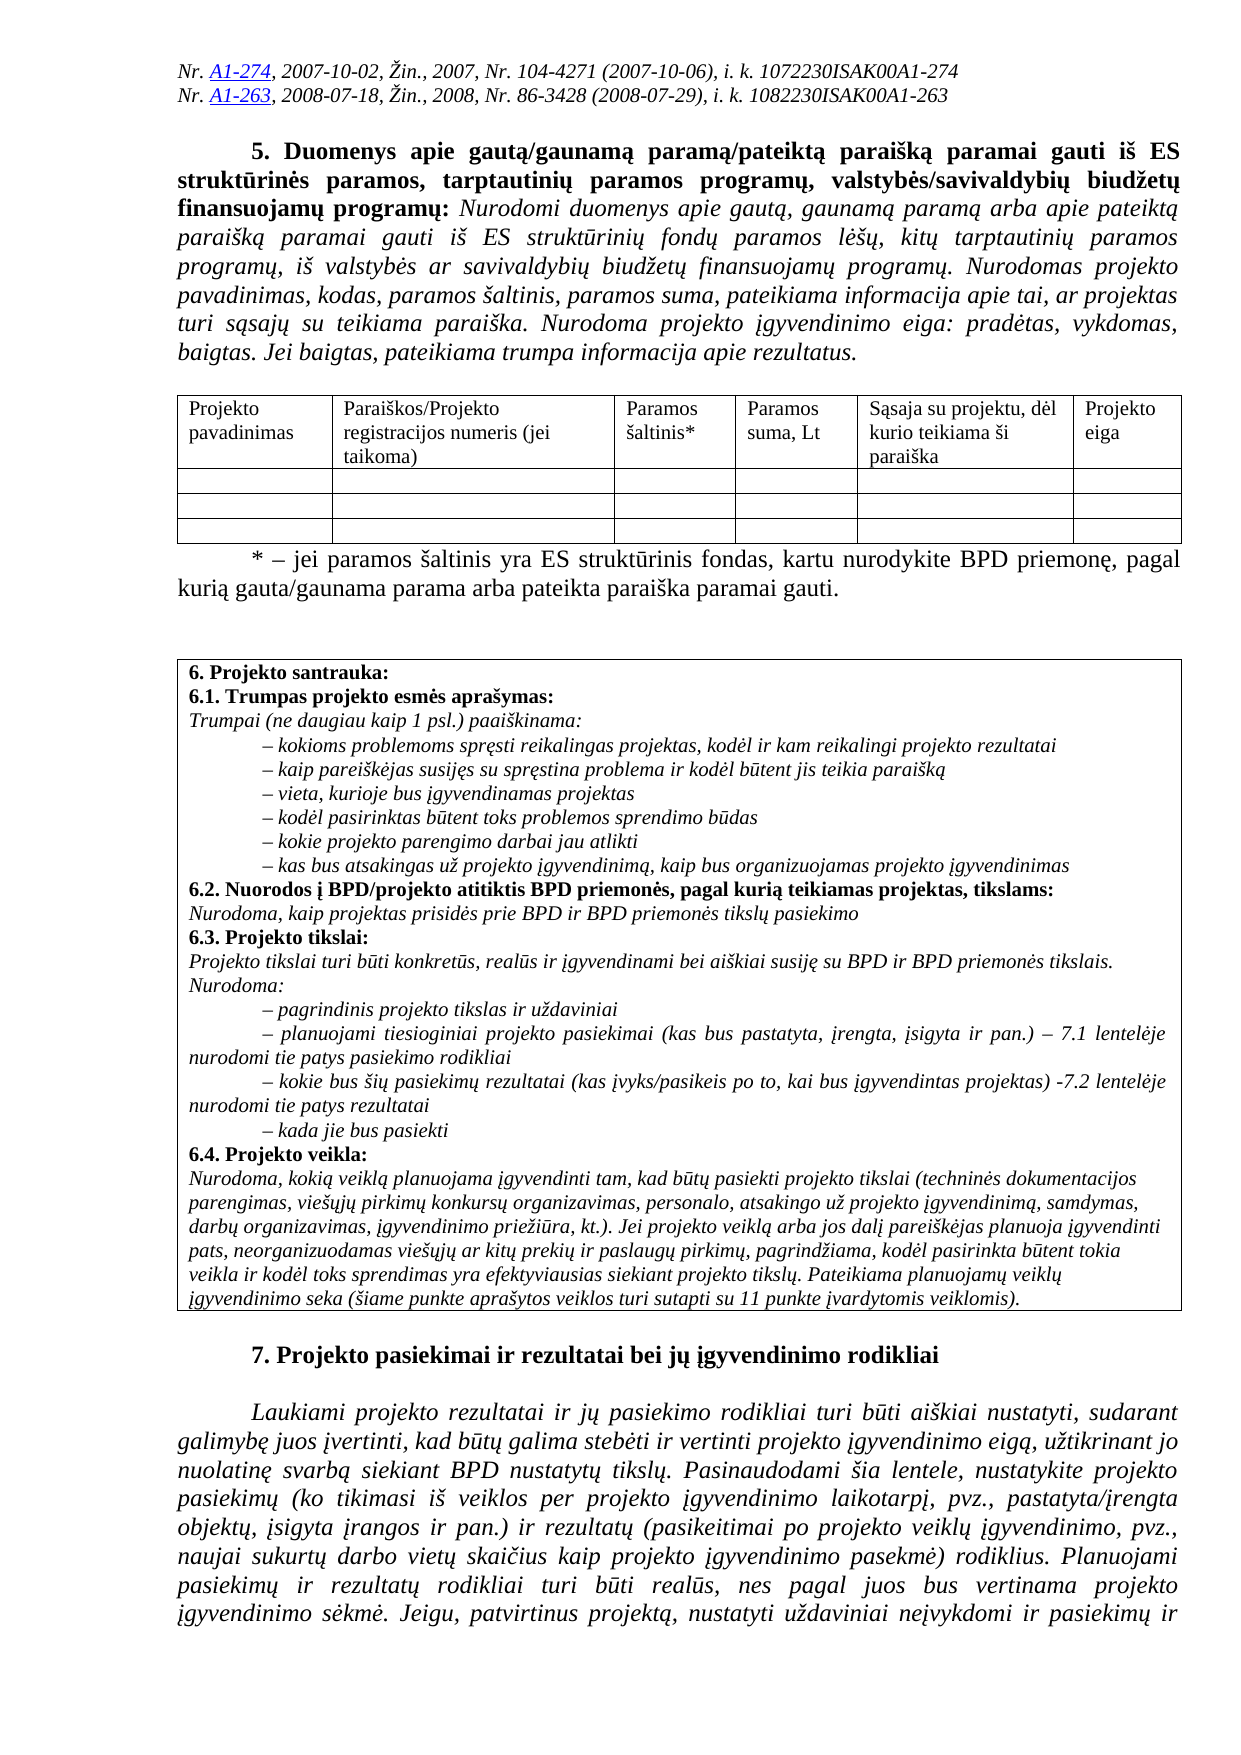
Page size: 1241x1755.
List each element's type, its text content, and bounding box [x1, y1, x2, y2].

text 7. Projekto pasiekimai ir rezultatai bei jų įgyvendinimo rodikliai [177, 1340, 1181, 1368]
table_cell [178, 494, 332, 518]
table_header 6. Projekto santrauka: 6.1. Trumpas projekto esmės aprašymas: Trumpai (ne daugiau kaip 1 psl.) paaiškinama: – kokioms problemoms spręsti reikalingas projektas, kodėl ir kam reikalingi projekto rezultatai – kaip pareiškėjas susijęs su spręstina problema ir kodėl būtent jis teikia paraišką – vieta, kurioje bus įgyvendinamas projektas – kodėl pasirinktas būtent toks problemos sprendimo būdas – kokie projekto parengimo darbai jau atlikti – kas bus atsakingas už projekto įgyvendinimą, kaip bus organizuojamas projekto įgyvendinimas [178, 660, 1181, 877]
table_cell [333, 494, 614, 518]
table_cell [615, 494, 735, 518]
table_cell [858, 519, 1073, 543]
table_cell [615, 519, 735, 543]
table_cell 6.3. Projekto tikslai: Projekto tikslai turi būti konkretūs, realūs ir įgyvendinami bei aiškiai susiję su BPD ir BPD priemonės tikslais. Nurodoma: – pagrindinis projekto tikslas ir uždaviniai – planuojami tiesioginiai projekto pasiekimai (kas bus pastatyta, įrengta, įsigyta ir pan.) – 7.1 lentelėje nurodomi tie patys pasiekimo rodikliai – kokie bus šių pasiekimų rezultatai (kas įvyks/pasikeis po to, kai bus įgyvendintas projektas) -7.2 lentelėje nurodomi tie patys rezultatai – kada jie bus pasiekti [178, 925, 1181, 1142]
table_header Paramos suma, Lt [736, 396, 857, 468]
table_cell 6.2. Nuorodos į BPD/projekto atitiktis BPD priemonės, pagal kurią teikiamas projektas, tikslams: Nurodoma, kaip projektas prisidės prie BPD ir BPD priemonės tikslų pasiekimo [178, 877, 1181, 925]
table_cell 6.4. Projekto veikla: Nurodoma, kokią veiklą planuojama įgyvendinti tam, kad būtų pasiekti projekto tikslai (techninės dokumentacijos parengimas, viešųjų pirkimų konkursų organizavimas, personalo, atsakingo už projekto įgyvendinimą, samdymas, darbų organizavimas, įgyvendinimo priežiūra, kt.). Jei projekto veiklą arba jos dalį pareiškėjas planuoja įgyvendinti pats, neorganizuodamas viešųjų ar kitų prekių ir paslaugų pirkimų, pagrindžiama, kodėl pasirinkta būtent tokia veikla ir kodėl toks sprendimas yra efektyviausias siekiant projekto tikslų. Pateikiama planuojamų veiklų įgyvendinimo seka (šiame punkte aprašytos veiklos turi sutapti su 11 punkte įvardytomis veiklomis). [178, 1142, 1181, 1310]
table_cell [736, 494, 857, 518]
text Nr. A1-274, 2007-10-02, Žin., 2007, Nr. 104-4271 (2007-10-06), i. k. 1072230ISAK00A1-274 [177, 59, 1181, 83]
table_cell [178, 469, 332, 493]
table_cell [736, 469, 857, 493]
table_cell [615, 469, 735, 493]
table_cell [858, 494, 1073, 518]
table_header Projekto pavadinimas [178, 396, 332, 468]
text 5. Duomenys apie gautą/gaunamą paramą/pateiktą paraišką paramai gauti iš ES struktūrinės paramos, tarptautinių paramos programų, valstybės/savivaldybių biudžetų finansuojamų programų: Nurodomi duomenys apie gautą, gaunamą paramą arba apie pateiktą paraišką paramai gauti iš ES struktūrinių fondų paramos lėšų, kitų tarptautinių paramos programų, iš valstybės ar savivaldybių biudžetų finansuojamų programų. Nurodomas projekto pavadinimas, kodas, paramos šaltinis, paramos suma, pateikiama informacija apie tai, ar projektas turi sąsajų su teikiama paraiška. Nurodoma projekto įgyvendinimo eiga: pradėtas, vykdomas, baigtas. Jei baigtas, pateikiama trumpa informacija apie rezultatus. [177, 136, 1181, 366]
table_cell [1074, 494, 1181, 518]
table_header Sąsaja su projektu, dėl kurio teikiama ši paraiška [858, 396, 1073, 468]
text Nr. A1-263, 2008-07-18, Žin., 2008, Nr. 86-3428 (2008-07-29), i. k. 1082230ISAK00A1-263 [177, 83, 1181, 107]
table_cell [858, 469, 1073, 493]
table_cell [1074, 519, 1181, 543]
text * – jei paramos šaltinis yra ES struktūrinis fondas, kartu nurodykite BPD priemonę, pagal kurią gauta/gaunama parama arba pateikta paraiška paramai gauti. [177, 544, 1181, 602]
table_cell [333, 519, 614, 543]
table_header Projekto eiga [1074, 396, 1181, 468]
table_header Paraiškos/Projekto registracijos numeris (jei taikoma) [333, 396, 614, 468]
text Laukiami projekto rezultatai ir jų pasiekimo rodikliai turi būti aiškiai nustatyti, sudarant galimybę juos įvertinti, kad būtų galima stebėti ir vertinti projekto įgyvendinimo eigą, užtikrinant jo nuolatinę svarbą siekiant BPD nustatytų tikslų. Pasinaudodami šia lentele, nustatykite projekto pasiekimų (ko tikimasi iš veiklos per projekto įgyvendinimo laikotarpį, pvz., pastatyta/įrengta objektų, įsigyta įrangos ir pan.) ir rezultatų (pasikeitimai po projekto veiklų įgyvendinimo, pvz., naujai sukurtų darbo vietų skaičius kaip projekto įgyvendinimo pasekmė) rodiklius. Planuojami pasiekimų ir rezultatų rodikliai turi būti realūs, nes pagal juos bus vertinama projekto įgyvendinimo sėkmė. Jeigu, patvirtinus projektą, nustatyti uždaviniai neįvykdomi ir pasiekimų ir [177, 1397, 1181, 1627]
table_cell [333, 469, 614, 493]
table_cell [1074, 469, 1181, 493]
table_cell [736, 519, 857, 543]
table_header Paramos šaltinis* [615, 396, 735, 468]
table_cell [178, 519, 332, 543]
